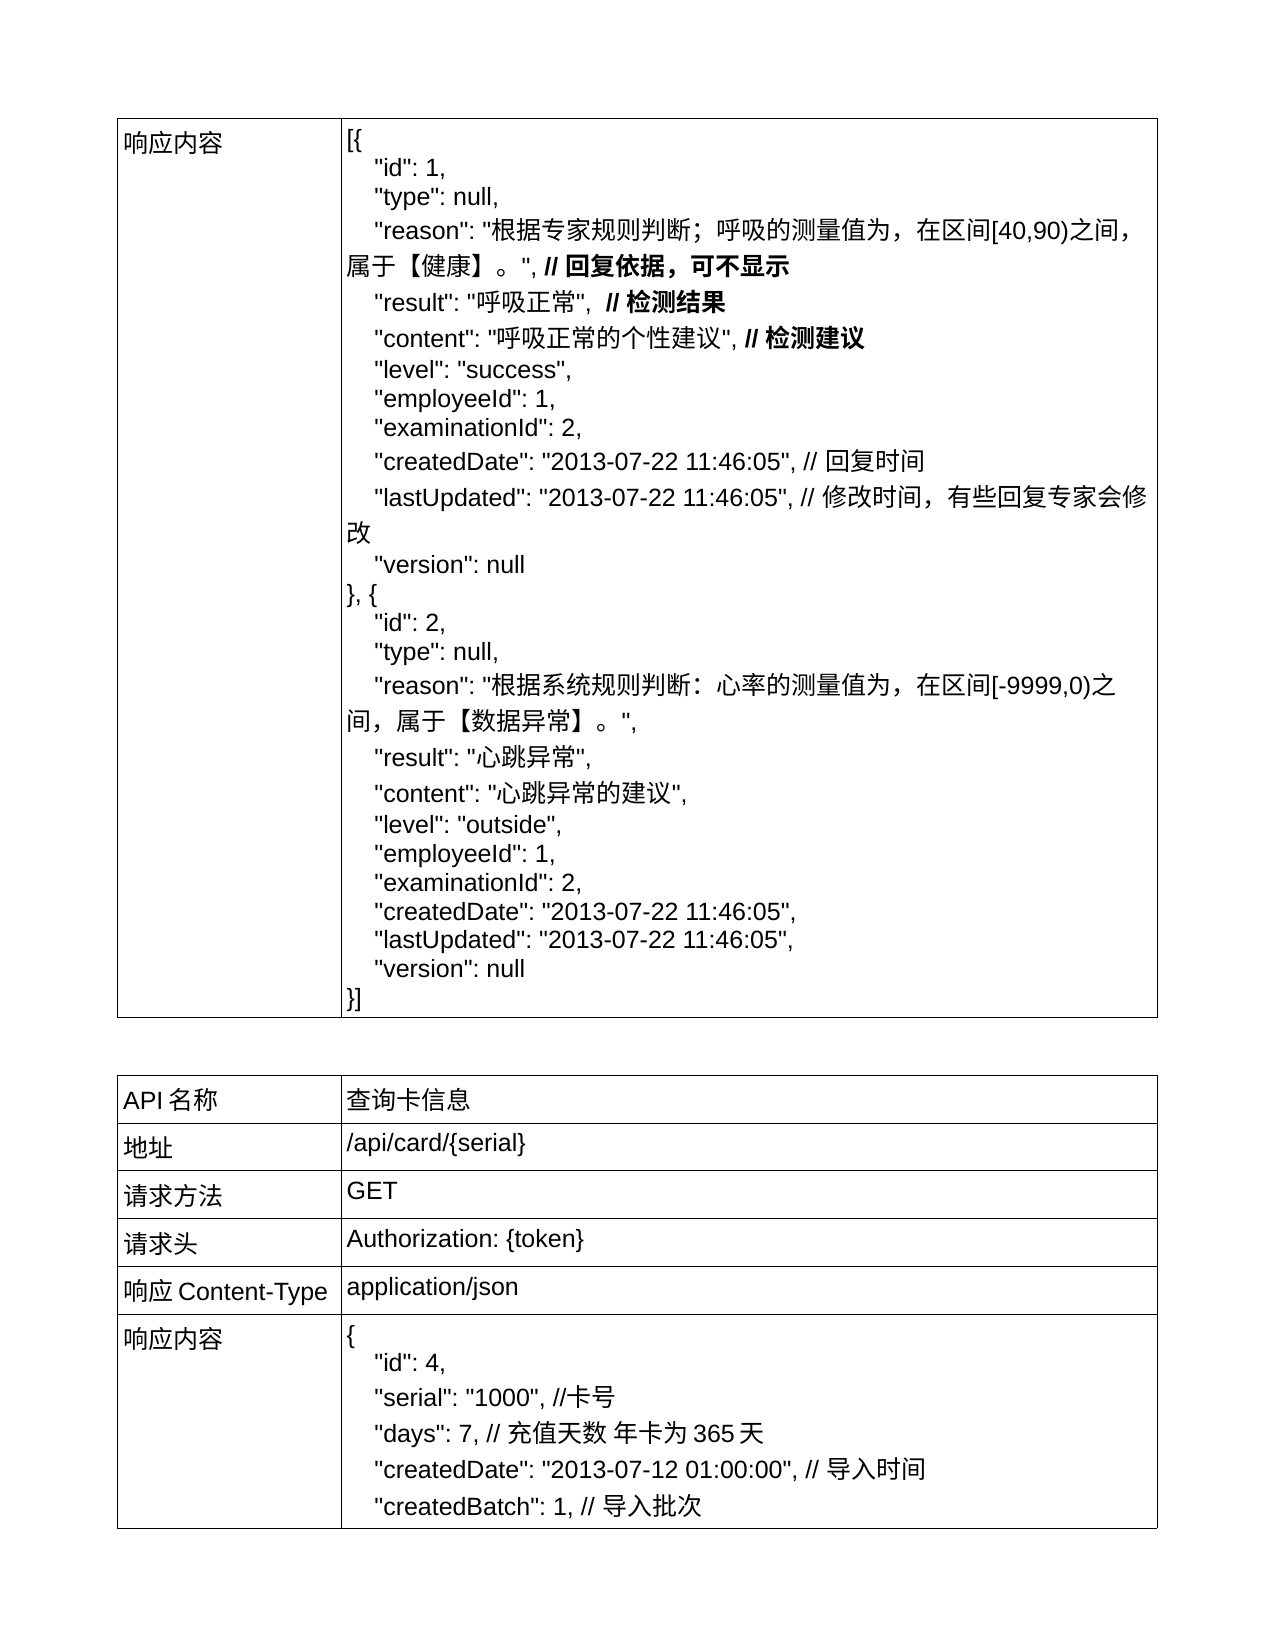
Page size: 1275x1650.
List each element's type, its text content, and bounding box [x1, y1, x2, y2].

table_header 查询卡信息 [342, 1076, 1157, 1123]
table_cell GET [342, 1171, 1157, 1218]
table_header API名称 [118, 1076, 341, 1123]
table_cell [{ "id": 1, "type": null, "reason": "根据专家规则判断；呼吸的测量值为，在区间[40,90)之间，属于【健康】。", // 回复依据，可不显示 "result": "呼吸正常", // 检测结果 "content": "呼吸正常的个性建议", // 检测建议 "level": "success", "employeeId": 1, "examinationId": 2, "createdDate": "2013-07-22 11:46:05", // 回复时间 "lastUpdated": "2013-07-22 11:46:05", // 修改时间，有些回复专家会修改 "version": null }, { "id": 2, "type": null, "reason": "根据系统规则判断：心率的测量值为，在区间[-9999,0)之间，属于【数据异常】。", "result": "心跳异常", "content": "心跳异常的建议", "level": "outside", "employeeId": 1, "examinationId": 2, "createdDate": "2013-07-22 11:46:05", "lastUpdated": "2013-07-22 11:46:05", "version": null }] [342, 119, 1157, 1017]
table_cell 响应内容 [118, 1315, 341, 1528]
table_cell 请求方法 [118, 1171, 341, 1218]
table_cell { "id": 4, "serial": "1000", //卡号 "days": 7, // 充值天数 年卡为365天 "createdDate": "2013-07-12 01:00:00", // 导入时间 "createdBatch": 1, // 导入批次 [342, 1315, 1157, 1528]
table_cell application/json [342, 1267, 1157, 1314]
table_cell 请求头 [118, 1219, 341, 1266]
table_cell 地址 [118, 1124, 341, 1170]
table_cell Authorization: {token} [342, 1219, 1157, 1266]
table_cell 响应Content-Type [118, 1267, 341, 1314]
table_cell /api/card/{serial} [342, 1124, 1157, 1170]
table_cell 响应内容 [118, 119, 341, 1017]
